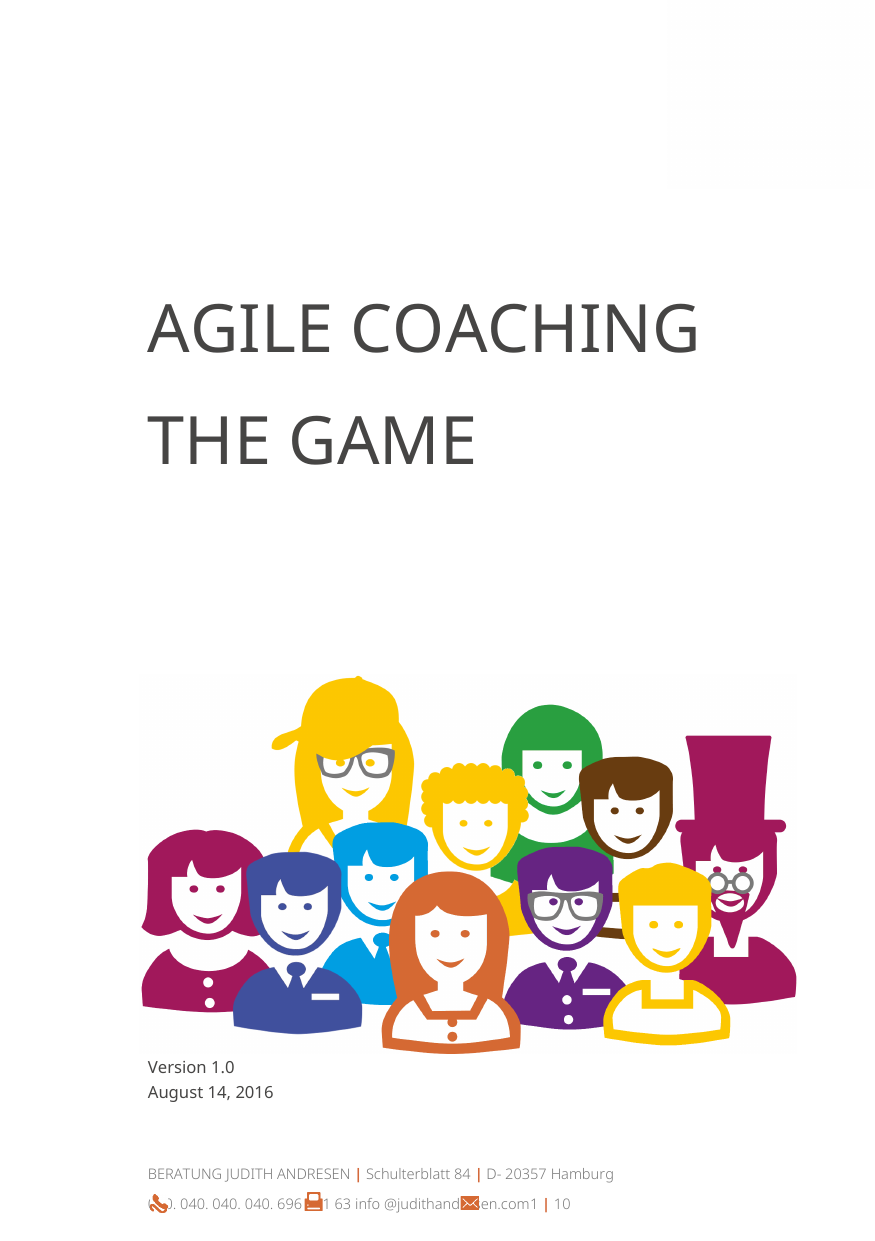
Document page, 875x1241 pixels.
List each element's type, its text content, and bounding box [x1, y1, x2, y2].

text THE GAME [148, 393, 786, 484]
picture [150, 1194, 169, 1213]
text Version 1.0 August 14, 2016 [148, 1054, 786, 1103]
text AGILE COACHING [148, 281, 786, 372]
text [148, 655, 786, 674]
picture [139, 674, 798, 1054]
picture [667, 0, 874, 189]
picture [460, 1196, 479, 1210]
picture [304, 1192, 323, 1211]
